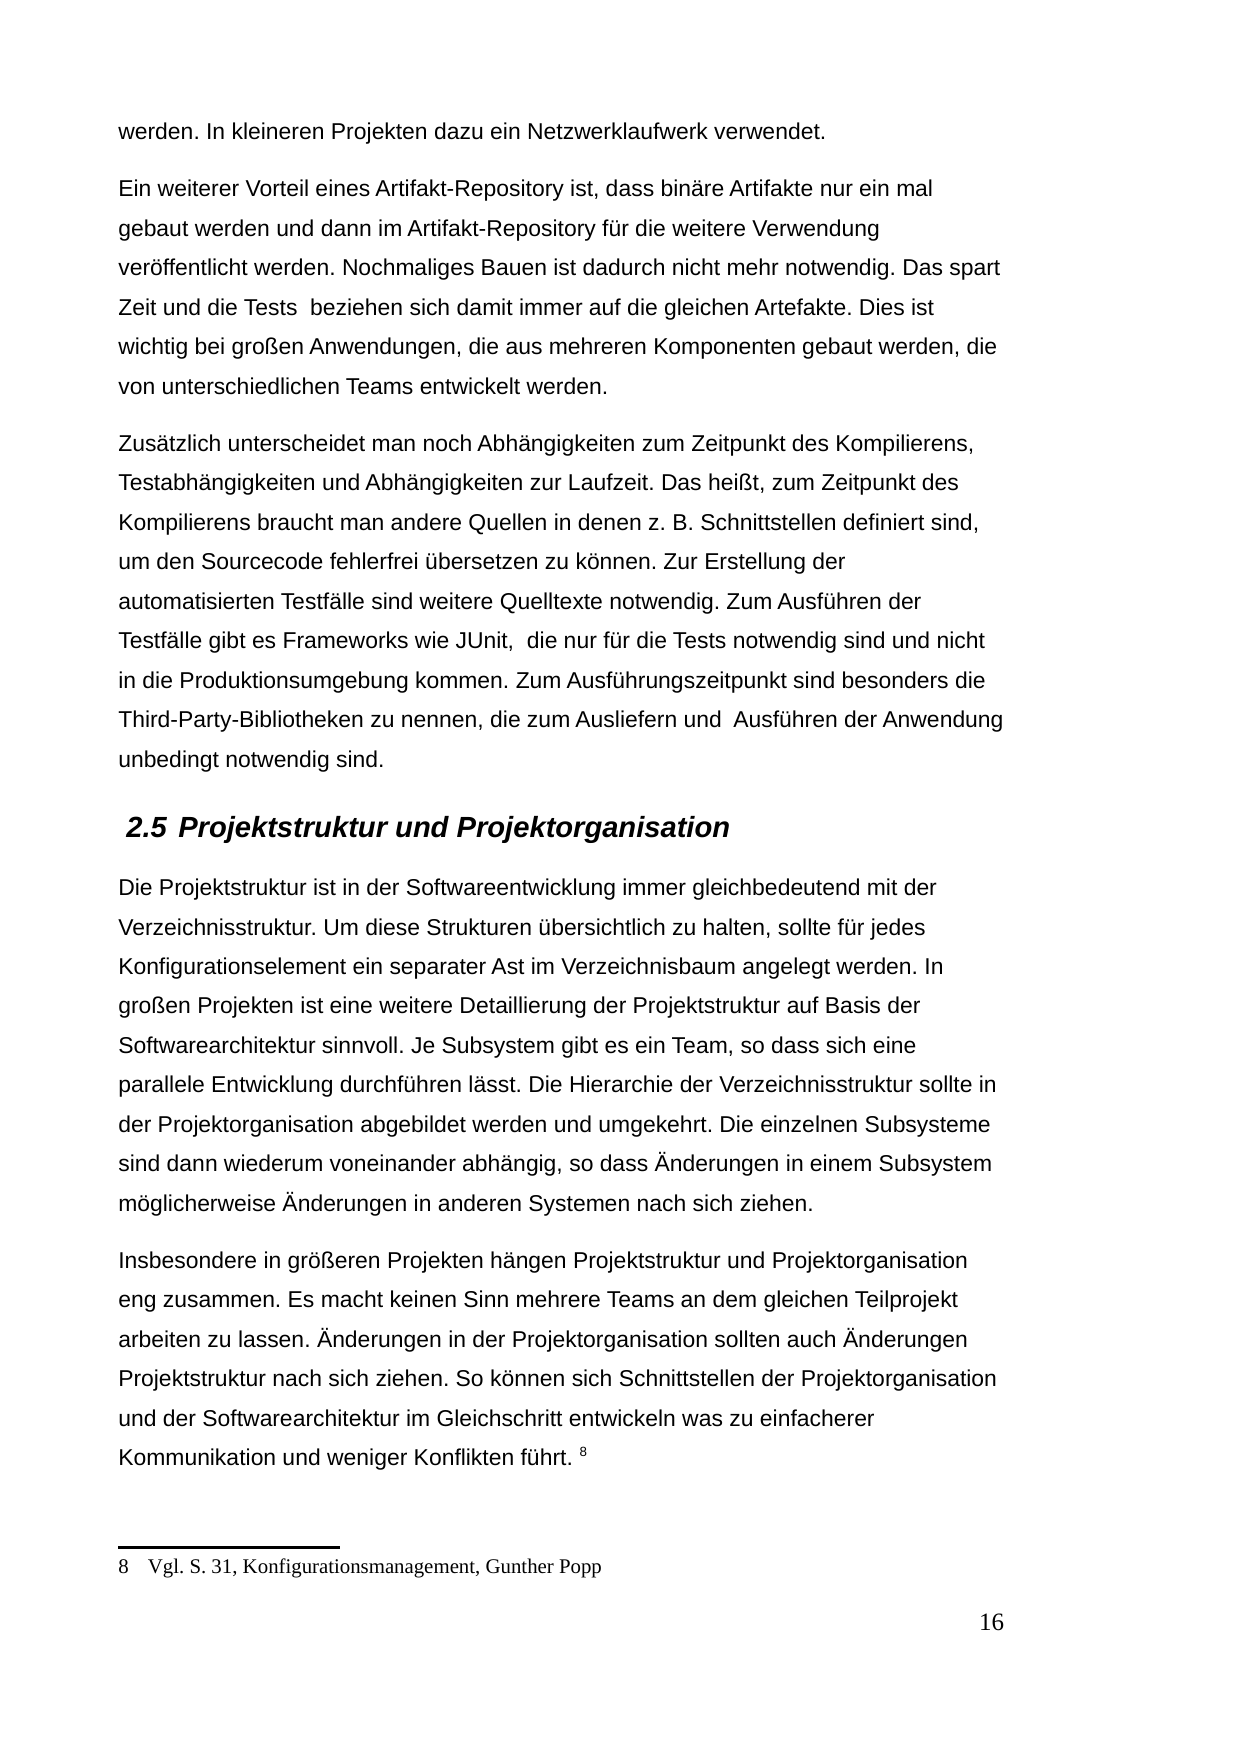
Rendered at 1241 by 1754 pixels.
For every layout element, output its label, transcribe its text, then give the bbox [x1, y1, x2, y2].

text Die Projektstruktur ist in der Softwareentwicklung immer gleichbedeutend mit der Verzeichnisstruktur. Um diese Strukturen übersichtlich zu halten, sollte für jedes Konfigurationselement ein separater Ast im Verzeichnisbaum angelegt werden. In großen Projekten ist eine weitere Detaillierung der Projektstruktur auf Basis der Softwarearchitektur sinnvoll. Je Subsystem gibt es ein Team, so dass sich eine parallele Entwicklung durchführen lässt. Die Hierarchie der Verzeichnisstruktur sollte in der Projektorganisation abgebildet werden und umgekehrt. Die einzelnen Subsysteme sind dann wiederum voneinander abhängig, so dass Änderungen in einem Subsystem möglicherweise Änderungen in anderen Systemen nach sich ziehen. [118, 874, 1004, 1216]
subtitle Projektstruktur und Projektorganisation [118, 810, 1004, 844]
text Vgl. S. 31, Konfigurationsmanagement, Gunther Popp [118, 1553, 1004, 1578]
text Insbesondere in größeren Projekten hängen Projektstruktur und Projektorganisation eng zusammen. Es macht keinen Sinn mehrere Teams an dem gleichen Teilprojekt arbeiten zu lassen. Änderungen in der Projektorganisation sollten auch Änderungen Projektstruktur nach sich ziehen. So können sich Schnittstellen der Projektorganisation und der Softwarearchitektur im Gleichschritt entwickeln was zu einfacherer Kommunikation und weniger Konflikten führt. [118, 1247, 1004, 1471]
text Zusätzlich unterscheidet man noch Abhängigkeiten zum Zeitpunkt des Kompilierens, Testabhängigkeiten und Abhängigkeiten zur Laufzeit. Das heißt, zum Zeitpunkt des Kompilierens braucht man andere Quellen in denen z. B. Schnittstellen definiert sind, um den Sourcecode fehlerfrei übersetzen zu können. Zur Erstellung der automatisierten Testfälle sind weitere Quelltexte notwendig. Zum Ausführen der Testfälle gibt es Frameworks wie JUnit, die nur für die Tests notwendig sind und nicht in die Produktionsumgebung kommen. Zum Ausführungszeitpunkt sind besonders die Third-Party-Bibliotheken zu nennen, die zum Ausliefern und Ausführen der Anwendung unbedingt notwendig sind. [118, 430, 1004, 772]
text Ein weiterer Vorteil eines Artifakt-Repository ist, dass binäre Artifakte nur ein mal gebaut werden und dann im Artifakt-Repository für die weitere Verwendung veröffentlicht werden. Nochmaliges Bauen ist dadurch nicht mehr notwendig. Das spart Zeit und die Tests beziehen sich damit immer auf die gleichen Artefakte. Dies ist wichtig bei großen Anwendungen, die aus mehreren Komponenten gebaut werden, die von unterschiedlichen Teams entwickelt werden. [118, 175, 1004, 399]
text werden. In kleineren Projekten dazu ein Netzwerklaufwerk verwendet. [118, 118, 1004, 144]
